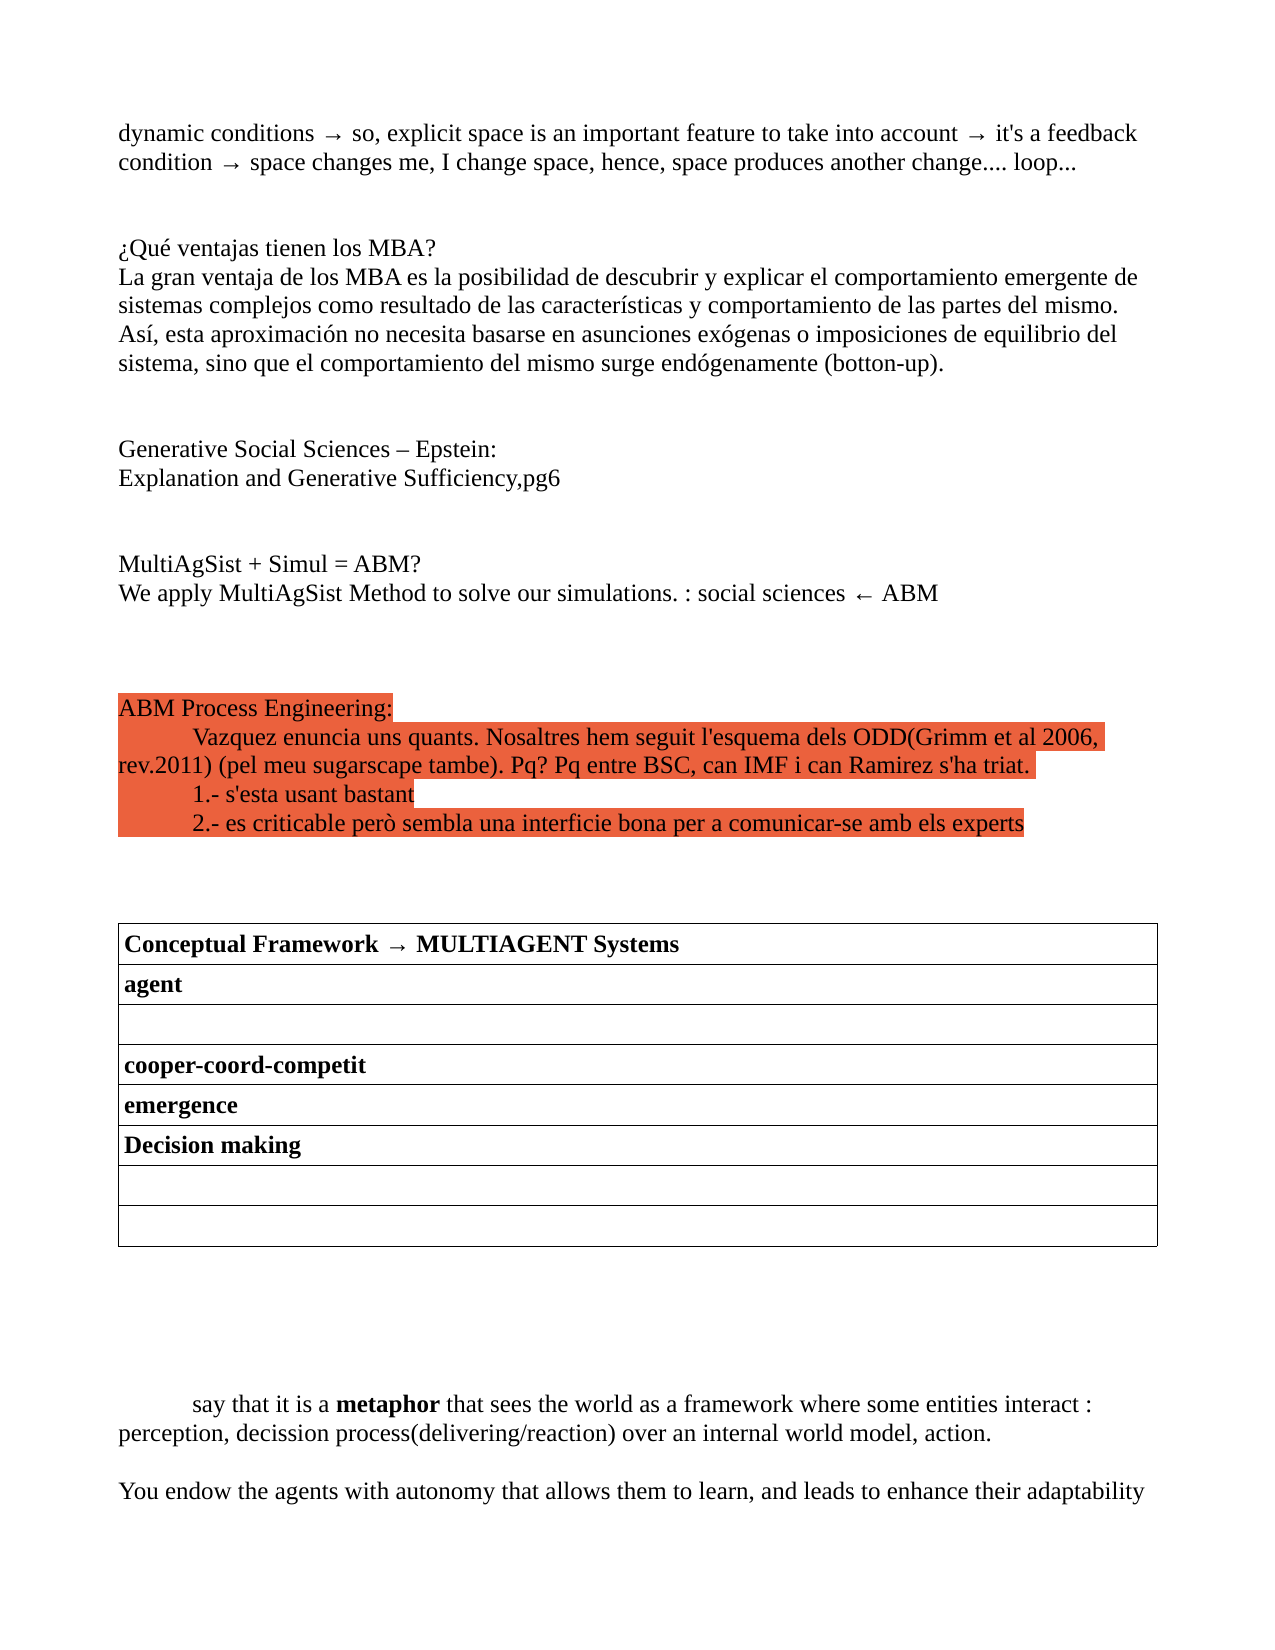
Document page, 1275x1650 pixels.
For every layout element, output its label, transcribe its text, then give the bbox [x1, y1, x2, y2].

text dynamic conditions → so, explicit space is an important feature to take into account → it's a feedback condition → space changes me, I change space, hence, space produces another change.... loop... [118, 118, 1157, 176]
table_cell cooper-coord-competit [119, 1045, 1157, 1084]
table_header Conceptual Framework → MULTIAGENT Systems [119, 924, 1157, 963]
table_cell [119, 1206, 1157, 1246]
text Vazquez enuncia uns quants. Nosaltres hem seguit l'esquema dels ODD(Grimm et al 2006, rev.2011) (pel meu sugarscape tambe). Pq? Pq entre BSC, can IMF i can Ramirez s'ha triat. [118, 722, 1157, 779]
table_cell Decision making [119, 1126, 1157, 1165]
text La gran ventaja de los MBA es la posibilidad de descubrir y explicar el comportamiento emergente de [118, 262, 1157, 291]
text 2.- es criticable però sembla una interficie bona per a comunicar-se amb els experts [118, 808, 1157, 923]
text Explanation and Generative Sufficiency,pg6 [118, 463, 1157, 492]
text Así, esta aproximación no necesita basarse en asunciones exógenas o imposiciones de equilibrio del [118, 319, 1157, 348]
text MultiAgSist + Simul = ABM? [118, 549, 1157, 578]
text ABM Process Engineering: [118, 693, 1157, 722]
text sistemas complejos como resultado de las características y comportamiento de las partes del mismo. [118, 291, 1157, 319]
table_cell [119, 1166, 1157, 1205]
table_cell emergence [119, 1085, 1157, 1125]
text sistema, sino que el comportamiento del mismo surge endógenamente (botton-up). [118, 348, 1157, 377]
table_cell [119, 1005, 1157, 1044]
text ¿Qué ventajas tienen los MBA? [118, 233, 1157, 262]
text say that it is a metaphor that sees the world as a framework where some entities interact : perception, decission process(delivering/reaction) over an internal world model, action. You endow the agents with autonomy that allows them to learn, and leads to enhance their adaptability [118, 1389, 1157, 1504]
table_cell agent [119, 965, 1157, 1004]
text 1.- s'esta usant bastant [118, 779, 1157, 808]
text We apply MultiAgSist Method to solve our simulations. : social sciences ← ABM [118, 578, 1157, 607]
text Generative Social Sciences – Epstein: [118, 434, 1157, 463]
